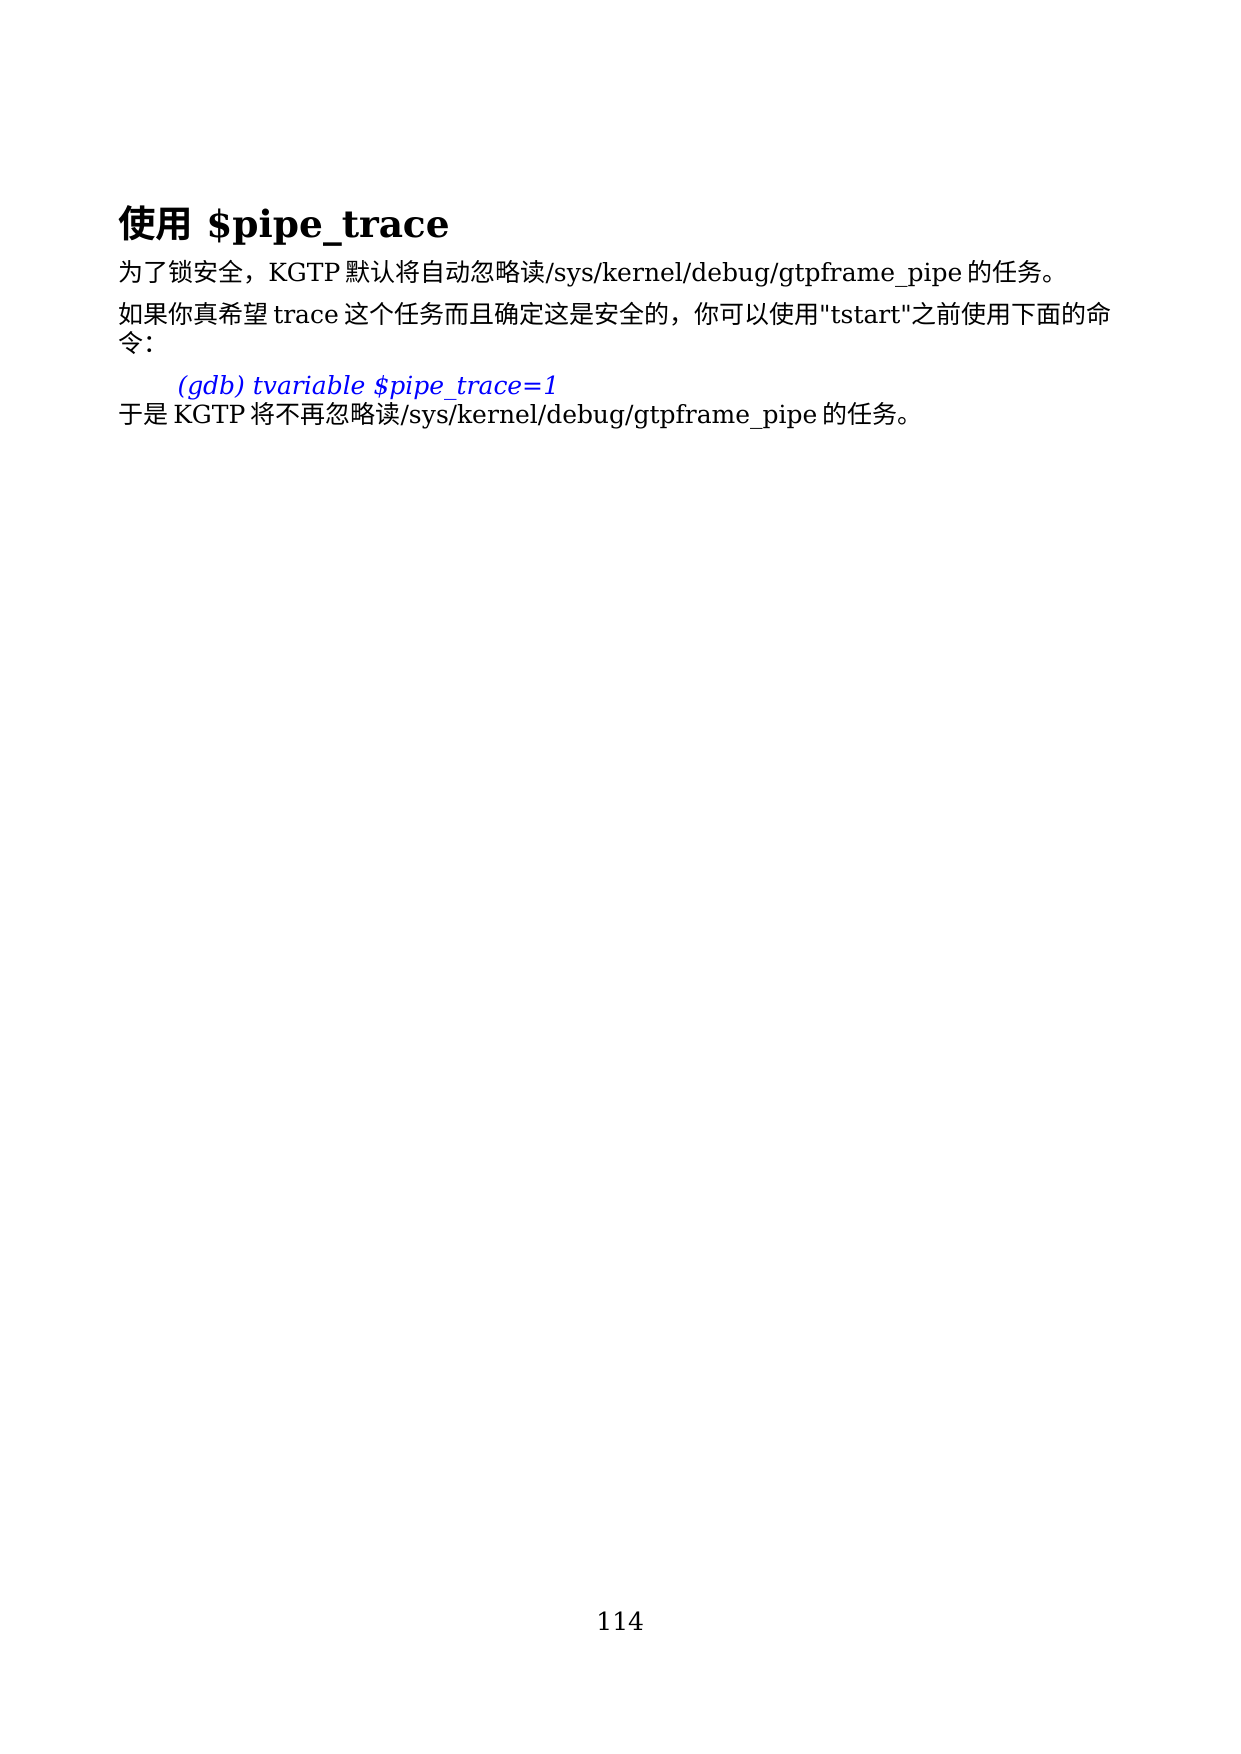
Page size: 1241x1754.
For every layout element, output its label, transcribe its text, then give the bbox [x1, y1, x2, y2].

text 于是KGTP将不再忽略读/sys/kernel/debug/gtpframe_pipe的任务。 [118, 400, 1122, 429]
subtitle 使用 $pipe_trace [118, 202, 1122, 246]
text 为了锁安全，KGTP默认将自动忽略读/sys/kernel/debug/gtpframe_pipe的任务。 [118, 258, 1122, 287]
text 如果你真希望trace这个任务而且确定这是安全的，你可以使用"tstart"之前使用下面的命令： [118, 300, 1122, 358]
text (gdb) tvariable $pipe_trace=1 [177, 371, 1063, 400]
